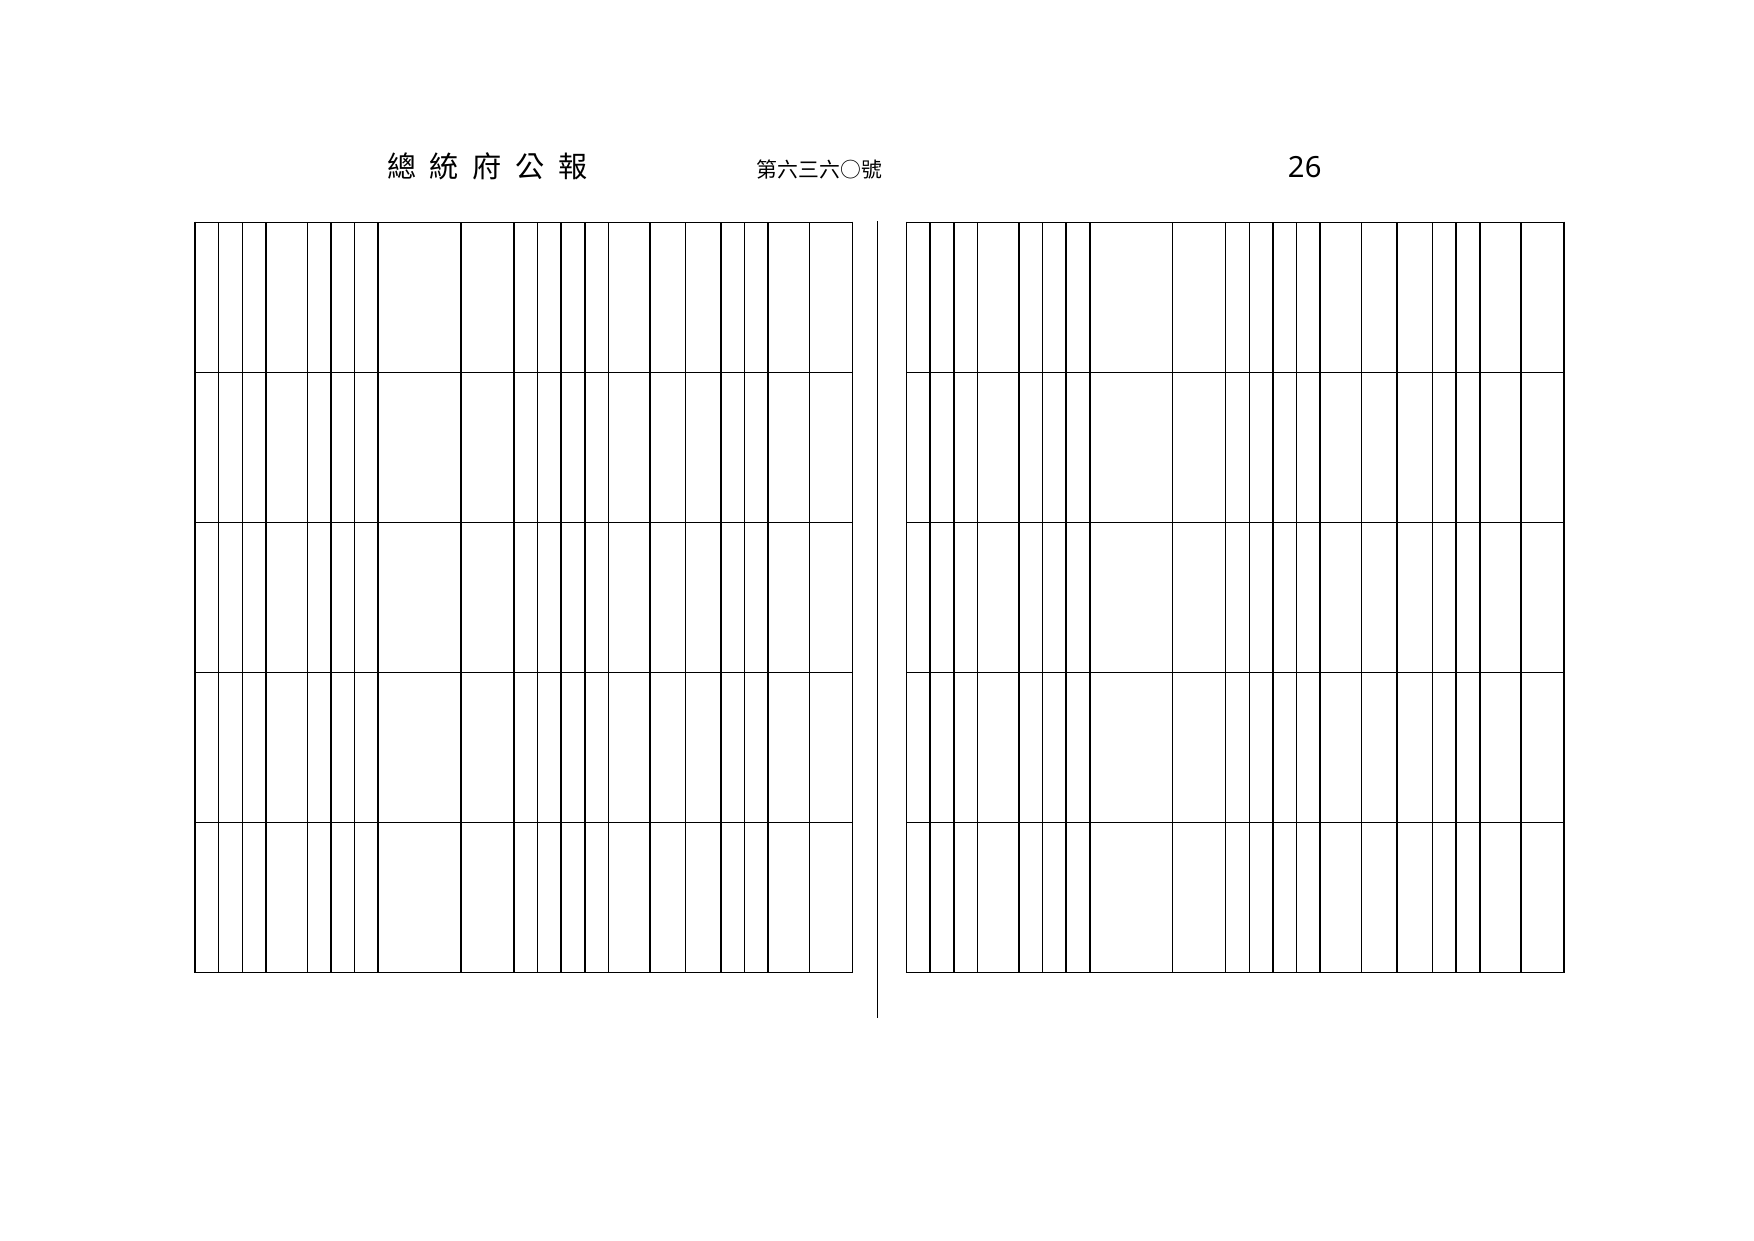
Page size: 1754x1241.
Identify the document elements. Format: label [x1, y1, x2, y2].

table_cell [538, 523, 560, 672]
table_cell [1091, 223, 1172, 372]
table_cell [1362, 523, 1396, 672]
table_cell [562, 523, 584, 672]
table_cell [538, 823, 560, 972]
table_cell [1226, 223, 1249, 372]
table_cell [538, 223, 560, 372]
table_cell [462, 673, 513, 822]
table_cell [267, 823, 307, 972]
table_cell [651, 373, 685, 522]
table_cell [562, 823, 584, 972]
table_cell [1398, 523, 1432, 672]
table_cell [745, 223, 767, 372]
table_cell [379, 823, 460, 972]
table_cell [1226, 823, 1249, 972]
table_cell [1020, 673, 1042, 822]
table_cell [686, 373, 720, 522]
table_cell [515, 823, 537, 972]
table_cell [931, 673, 953, 822]
table_cell [686, 673, 720, 822]
table_cell [1433, 223, 1455, 372]
table_cell [1321, 523, 1361, 672]
table_cell [219, 823, 242, 972]
table_cell [609, 523, 649, 672]
table_cell [308, 823, 330, 972]
table_cell [1274, 523, 1296, 672]
table_cell [562, 673, 584, 822]
table_cell [1321, 223, 1361, 372]
table_cell [907, 523, 929, 672]
table_cell [686, 523, 720, 672]
table_cell [1020, 373, 1042, 522]
table_cell [810, 823, 852, 972]
table_cell [515, 523, 537, 672]
table_cell [745, 373, 767, 522]
table_cell [686, 823, 720, 972]
table_cell [722, 823, 744, 972]
table_cell [1274, 823, 1296, 972]
table_cell [931, 823, 953, 972]
table_cell [955, 823, 977, 972]
table_cell [1250, 223, 1272, 372]
table_cell [1362, 673, 1396, 822]
table_cell [308, 673, 330, 822]
table_cell [931, 523, 953, 672]
table_cell [722, 373, 744, 522]
table_cell [1173, 823, 1225, 972]
table_cell [538, 673, 560, 822]
table_cell [955, 673, 977, 822]
table_cell [219, 523, 242, 672]
table_cell [1321, 673, 1361, 822]
table_cell [379, 523, 460, 672]
table_cell [1297, 673, 1319, 822]
table_cell [1091, 673, 1172, 822]
table_cell [1173, 523, 1225, 672]
table_cell [1250, 373, 1272, 522]
table_cell [978, 523, 1018, 672]
table_cell [907, 373, 929, 522]
table_cell [243, 823, 265, 972]
table_cell [1321, 823, 1361, 972]
table_cell [1043, 523, 1065, 672]
table_cell [562, 373, 584, 522]
table_cell [978, 223, 1018, 372]
table_cell [810, 523, 852, 672]
table_cell [1297, 373, 1319, 522]
table_cell [1457, 223, 1479, 372]
table_cell [1398, 223, 1432, 372]
table_cell [196, 523, 218, 672]
table_cell [308, 373, 330, 522]
table_cell [1398, 673, 1432, 822]
table_cell [1020, 223, 1042, 372]
table_cell [196, 823, 218, 972]
table_cell [1457, 373, 1479, 522]
table_cell [243, 673, 265, 822]
table_cell [651, 823, 685, 972]
table_cell [219, 673, 242, 822]
table_cell [1522, 823, 1563, 972]
table_cell [332, 223, 354, 372]
table_cell [267, 223, 307, 372]
table_cell [745, 823, 767, 972]
table_cell [1091, 373, 1172, 522]
table_cell [1297, 523, 1319, 672]
table_cell [1362, 373, 1396, 522]
table_cell [1321, 373, 1361, 522]
table_cell [196, 223, 218, 372]
table_cell [219, 373, 242, 522]
table_cell [955, 223, 977, 372]
table_cell [1173, 223, 1225, 372]
table_cell [745, 523, 767, 672]
table_cell [355, 373, 377, 522]
table_cell [462, 223, 513, 372]
table_cell [1274, 223, 1296, 372]
table_cell [586, 823, 608, 972]
table_cell [1067, 673, 1089, 822]
table_cell [769, 523, 809, 672]
table_cell [769, 673, 809, 822]
table_cell [651, 673, 685, 822]
table_cell [907, 223, 929, 372]
table_cell [1067, 523, 1089, 672]
table_cell [355, 523, 377, 672]
table_cell [1250, 823, 1272, 972]
table_cell [1274, 373, 1296, 522]
table_cell [379, 373, 460, 522]
table_cell [1091, 523, 1172, 672]
table_cell [243, 223, 265, 372]
table_cell [586, 223, 608, 372]
table_cell [1297, 223, 1319, 372]
table_cell [1481, 523, 1520, 672]
table_cell [1020, 523, 1042, 672]
table_cell [907, 823, 929, 972]
table_cell [810, 373, 852, 522]
table_cell [462, 823, 513, 972]
table_cell [1043, 373, 1065, 522]
table_cell [810, 673, 852, 822]
table_cell [609, 373, 649, 522]
table_cell [1481, 673, 1520, 822]
table_cell [1433, 523, 1455, 672]
table_cell [332, 673, 354, 822]
table_cell [769, 223, 809, 372]
table_cell [462, 523, 513, 672]
table_cell [609, 223, 649, 372]
table_cell [722, 673, 744, 822]
table_cell [907, 673, 929, 822]
table_cell [219, 223, 242, 372]
table_cell [609, 823, 649, 972]
table_cell [196, 373, 218, 522]
table_cell [586, 523, 608, 672]
table_cell [722, 223, 744, 372]
table_cell [1250, 673, 1272, 822]
table_cell [515, 223, 537, 372]
table_cell [978, 673, 1018, 822]
table_cell [1067, 373, 1089, 522]
table_cell [1067, 823, 1089, 972]
table_cell [1433, 673, 1455, 822]
table_cell [196, 673, 218, 822]
table_cell [978, 373, 1018, 522]
table_cell [1481, 823, 1520, 972]
table_cell [1297, 823, 1319, 972]
table_cell [1226, 523, 1249, 672]
table_cell [1226, 673, 1249, 822]
table_cell [1522, 523, 1563, 672]
table_cell [1522, 223, 1563, 372]
table_cell [810, 223, 852, 372]
table_cell [1398, 373, 1432, 522]
table_cell [978, 823, 1018, 972]
table_cell [745, 673, 767, 822]
table_cell [1362, 823, 1396, 972]
table_cell [769, 823, 809, 972]
table_cell [931, 373, 953, 522]
table_cell [562, 223, 584, 372]
table_cell [1173, 673, 1225, 822]
table_cell [1226, 373, 1249, 522]
table_cell [332, 373, 354, 522]
table_cell [1457, 823, 1479, 972]
table_cell [355, 223, 377, 372]
table_cell [1433, 823, 1455, 972]
table_cell [1481, 223, 1520, 372]
table_cell [379, 673, 460, 822]
table_cell [1043, 823, 1065, 972]
table_cell [243, 523, 265, 672]
table_cell [538, 373, 560, 522]
table_cell [379, 223, 460, 372]
table_cell [651, 523, 685, 672]
table_cell [586, 673, 608, 822]
table_cell [1457, 523, 1479, 672]
table_cell [722, 523, 744, 672]
table_cell [1043, 673, 1065, 822]
table_cell [332, 523, 354, 672]
table_cell [1481, 373, 1520, 522]
table_cell [515, 373, 537, 522]
table_cell [651, 223, 685, 372]
table_cell [308, 523, 330, 672]
table_cell [1067, 223, 1089, 372]
table_cell [355, 823, 377, 972]
table_cell [1522, 673, 1563, 822]
table_cell [586, 373, 608, 522]
table_cell [931, 223, 953, 372]
table_cell [1433, 373, 1455, 522]
table_cell [955, 373, 977, 522]
table_cell [1457, 673, 1479, 822]
table_cell [1173, 373, 1225, 522]
table_cell [769, 373, 809, 522]
table_cell [267, 673, 307, 822]
table_cell [609, 673, 649, 822]
table_cell [267, 523, 307, 672]
table_cell [332, 823, 354, 972]
table_cell [267, 373, 307, 522]
table_cell [515, 673, 537, 822]
table_cell [1043, 223, 1065, 372]
table_cell [1250, 523, 1272, 672]
table_cell [1020, 823, 1042, 972]
table_cell [686, 223, 720, 372]
table_cell [1398, 823, 1432, 972]
table_cell [1091, 823, 1172, 972]
table_cell [243, 373, 265, 522]
table_cell [1362, 223, 1396, 372]
table_cell [355, 673, 377, 822]
table_cell [1522, 373, 1563, 522]
table_cell [462, 373, 513, 522]
table_cell [955, 523, 977, 672]
table_cell [308, 223, 330, 372]
table_cell [1274, 673, 1296, 822]
